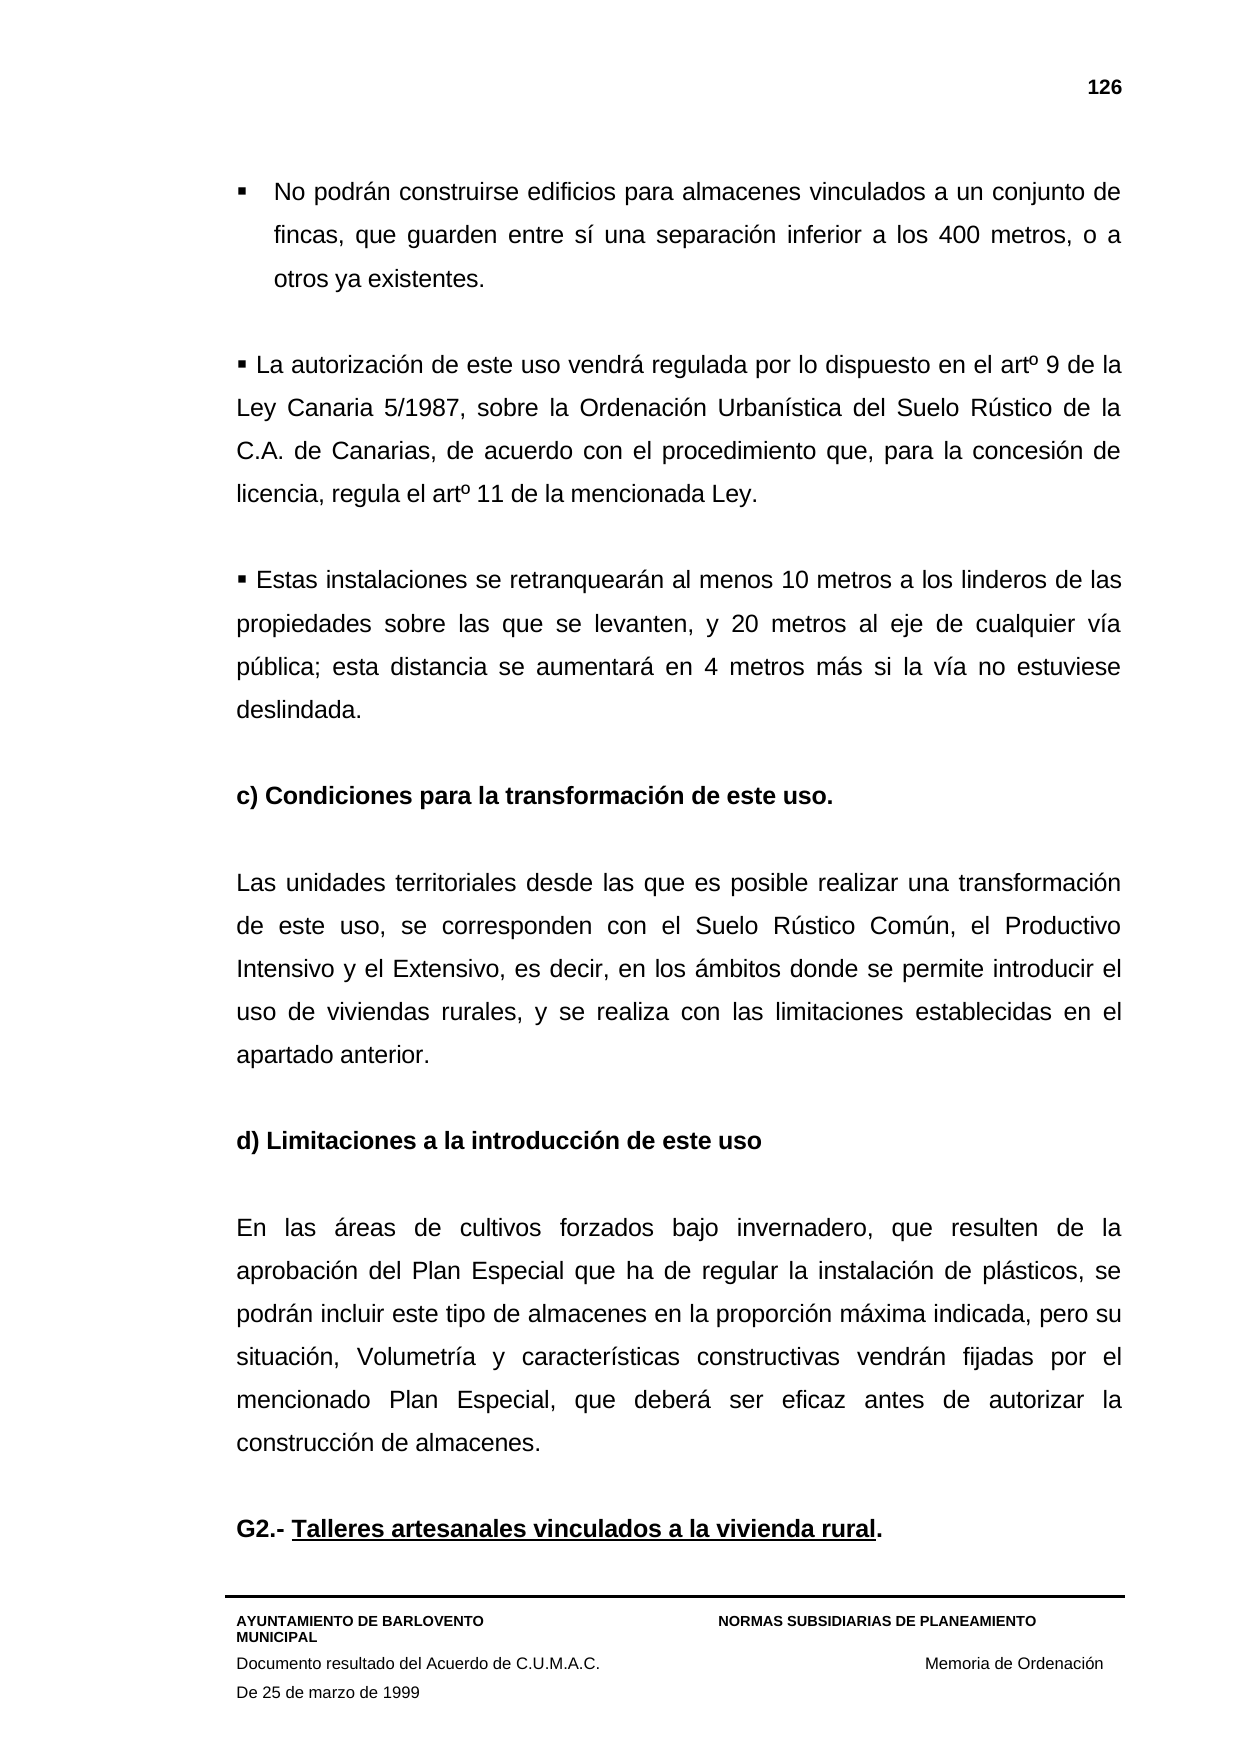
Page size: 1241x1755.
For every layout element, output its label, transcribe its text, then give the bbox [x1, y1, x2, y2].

text G2.‑ Talleres artesanales vinculados a la vivienda rural. [236, 1514, 1122, 1543]
text En las áreas de cultivos forzados bajo invernadero, que resulten de la aprobación del Plan Especial que ha de regular la instalación de plásticos, se podrán incluir este tipo de almacenes en la proporción máxima indicada, pero su situación, Volumetría y características constructivas vendrán fijadas por el mencionado Plan Especial, que deberá ser eficaz antes de autorizar la construcción de almacenes. [236, 1212, 1122, 1457]
text  La autorización de este uso vendrá regulada por lo dispuesto en el artº 9 de la Ley Canaria 5/1987, sobre la Ordenación Urbanística del Suelo Rústico de la C.A. de Canarias, de acuerdo con el procedimiento que, para la concesión de licencia, regula el artº 11 de la mencionada Ley. [236, 350, 1122, 508]
text d) Limitaciones a la introducción de este uso [236, 1126, 1122, 1155]
text Las unidades territoriales desde las que es posible realizar una transformación de este uso, se corresponden con el Suelo Rústico Común, el Productivo Intensivo y el Extensivo, es decir, en los ámbitos donde se permite introducir el uso de viviendas rurales, y se realiza con las limitaciones establecidas en el apartado anterior. [236, 867, 1122, 1069]
text c) Condiciones para la transformación de este uso. [236, 781, 1122, 810]
list No podrán construirse edificios para almacenes vinculados a un conjunto de fincas, que guarden entre sí una separación inferior a los 400 metros, o a otros ya existentes. [236, 177, 1122, 292]
text  Estas instalaciones se retranquearán al menos 10 metros a los linderos de las propiedades sobre las que se levanten, y 20 metros al eje de cualquier vía pública; esta distancia se aumentará en 4 metros más si la vía no estuviese deslindada. [236, 566, 1122, 724]
